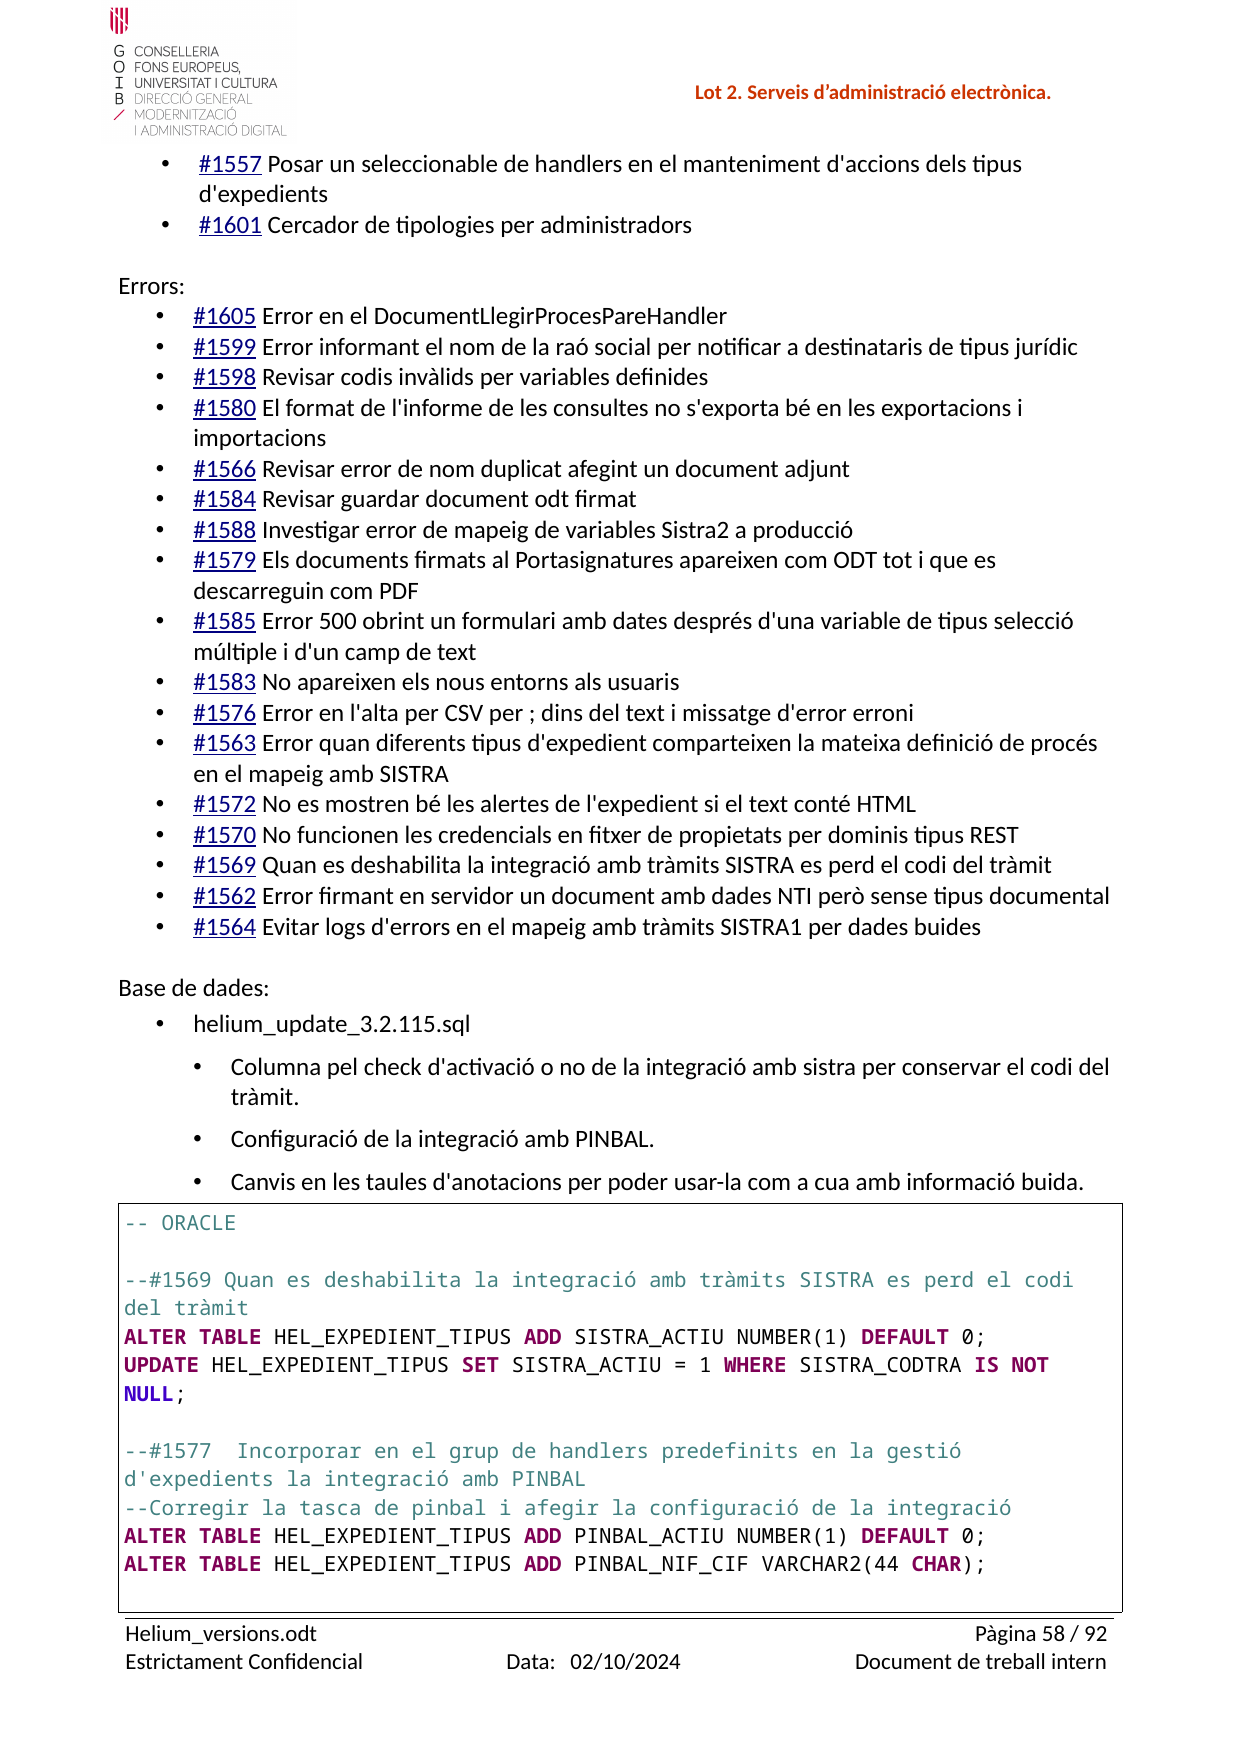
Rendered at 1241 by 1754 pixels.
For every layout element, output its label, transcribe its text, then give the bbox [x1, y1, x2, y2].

list #1570 No funcionen les credencials en fitxer de propietats per dominis tipus REST [156, 819, 1122, 850]
list #1564 Evitar logs d'errors en el mapeig amb tràmits SISTRA1 per dades buides [156, 911, 1122, 941]
list #1598 Revisar codis invàlids per variables definides [156, 361, 1122, 392]
list Canvis en les taules d'anotacions per poder usar-la com a cua amb informació buida. [193, 1166, 1122, 1196]
list #1585 Error 500 obrint un formulari amb dates després d'una variable de tipus selecció múltiple i d'un camp de text [156, 606, 1122, 667]
list Configuració de la integració amb PINBAL. [193, 1123, 1122, 1154]
list #1579 Els documents firmats al Portasignatures apareixen com ODT tot i que es descarreguin com PDF [156, 544, 1122, 606]
text Base de dades: [118, 972, 1122, 1002]
list #1563 Error quan diferents tipus d'expedient comparteixen la mateixa definició de procés en el mapeig amb SISTRA [156, 728, 1122, 789]
list #1569 Quan es deshabilita la integració amb tràmits SISTRA es perd el codi del tràmit [156, 850, 1122, 880]
list #1605 Error en el DocumentLlegirProcesPareHandler [156, 300, 1122, 331]
list #1601 Cercador de tipologies per administradors [161, 209, 1122, 239]
list #1588 Investigar error de mapeig de variables Sistra2 a producció [156, 514, 1122, 544]
list #1566 Revisar error de nom duplicat afegint un document adjunt [156, 453, 1122, 483]
list #1562 Error firmant en servidor un document amb dades NTI però sense tipus documental [156, 880, 1122, 911]
list #1584 Revisar guardar document odt firmat [156, 483, 1122, 514]
list #1583 No apareixen els nous entorns als usuaris [156, 667, 1122, 697]
list #1572 No es mostren bé les alertes de l'expedient si el text conté HTML [156, 789, 1122, 819]
list helium_update_3.2.115.sql [156, 1008, 1122, 1039]
list #1599 Error informant el nom de la raó social per notificar a destinataris de tipus jurídic [156, 331, 1122, 361]
picture [100, 0, 297, 144]
list #1576 Error en l'alta per CSV per ; dins del text i missatge d'error erroni [156, 697, 1122, 728]
list #1580 El format de l'informe de les consultes no s'exporta bé en les exportacions i importacions [156, 392, 1122, 453]
list #1557 Posar un seleccionable de handlers en el manteniment d'accions dels tipus d'expedients [161, 148, 1122, 209]
list Columna pel check d'activació o no de la integració amb sistra per conservar el codi del tràmit. [193, 1051, 1122, 1112]
table_header -- ORACLE --#1569 Quan es deshabilita la integració amb tràmits SISTRA es perd el codi del tràmit ALTER TABLE HEL_EXPEDIENT_TIPUS ADD SISTRA_ACTIU NUMBER(1) DEFAULT 0; UPDATE HEL_EXPEDIENT_TIPUS SET SISTRA_ACTIU = 1 WHERE SISTRA_CODTRA IS NOT NULL; --#1577 Incorporar en el grup de handlers predefinits en la gestió d'expedients la integració amb PINBAL --Corregir la tasca de pinbal i afegir la configuració de la integració ALTER TABLE HEL_EXPEDIENT_TIPUS ADD PINBAL_ACTIU NUMBER(1) DEFAULT 0; ALTER TABLE HEL_EXPEDIENT_TIPUS ADD PINBAL_NIF_CIF VARCHAR2(44 CHAR); [119, 1204, 1122, 1612]
text Errors: [118, 270, 1122, 300]
